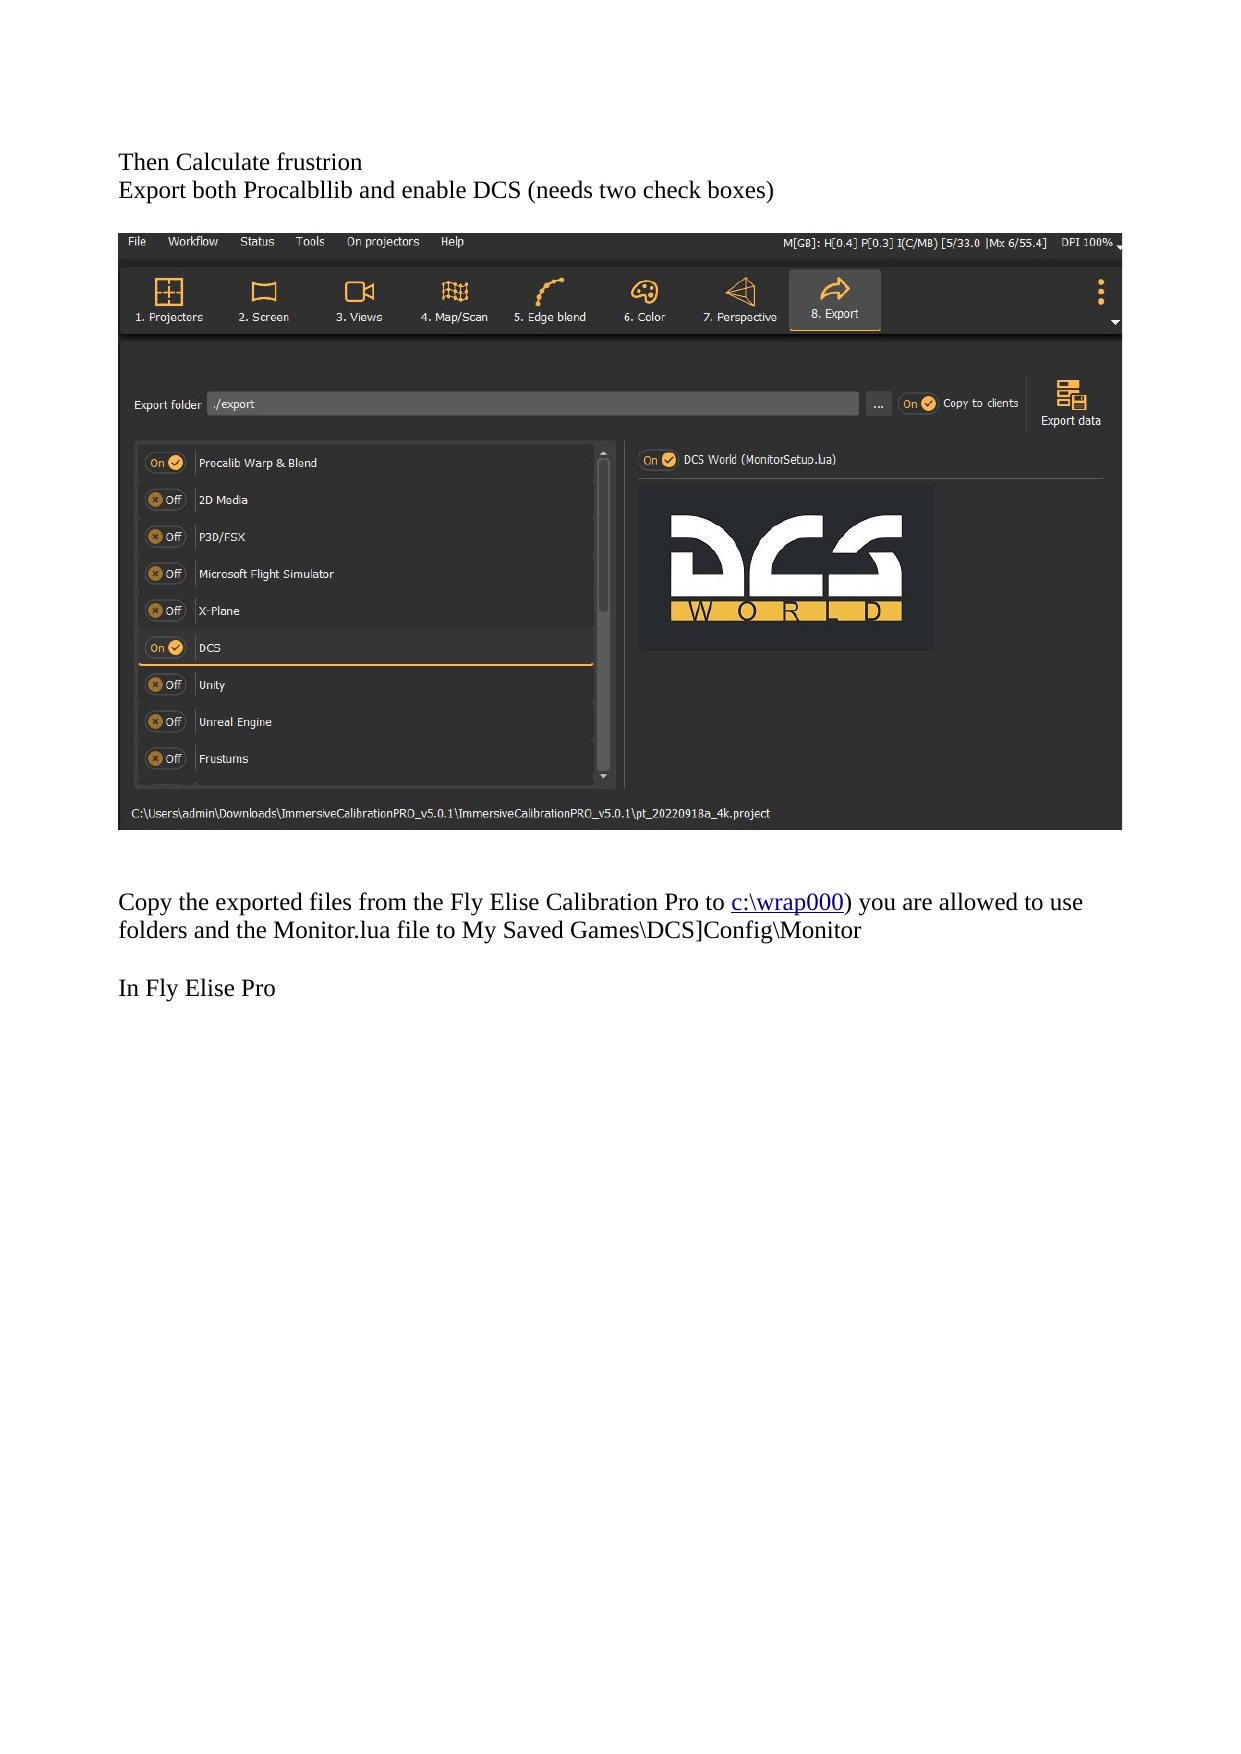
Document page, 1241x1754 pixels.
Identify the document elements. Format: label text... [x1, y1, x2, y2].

text Export both Procalbllib and enable DCS (needs two check boxes) [118, 176, 1122, 204]
text Copy the exported files from the Fly Elise Calibration Pro to c:\wrap000) you are allowed to use folders and the Monitor.lua file to My Saved Games\DCS]Config\Monitor [118, 887, 1122, 944]
picture [118, 233, 1123, 830]
text Then Calculate frustrion [118, 147, 1122, 176]
text In Fly Elise Pro [118, 973, 1122, 1002]
